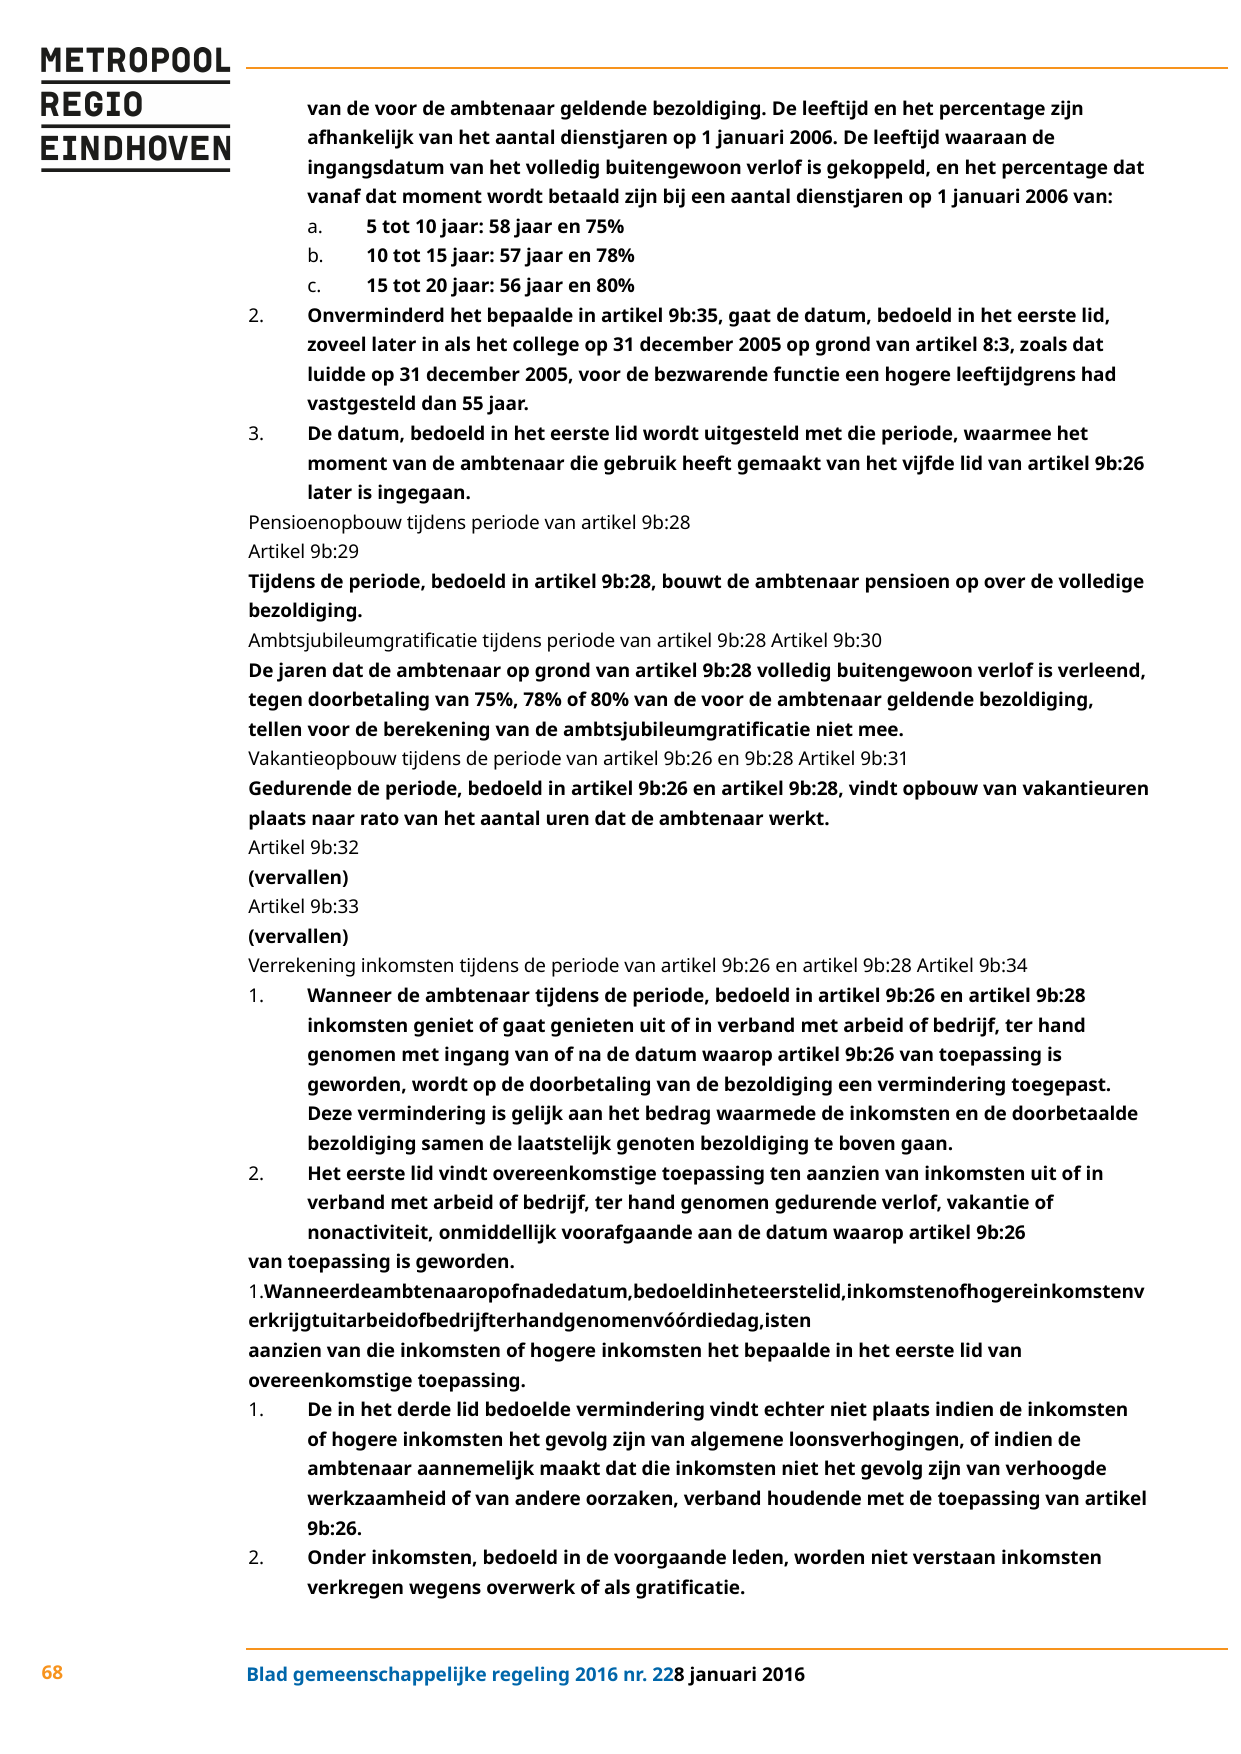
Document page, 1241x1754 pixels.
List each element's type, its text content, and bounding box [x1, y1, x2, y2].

text Vakantieopbouw tijdens de periode van artikel 9b:26 en 9b:28 Artikel 9b:31 [248, 746, 1152, 771]
text Gedurende de periode, bedoeld in artikel 9b:26 en artikel 9b:28, vindt opbouw van vakantieuren plaats naar rato van het aantal uren dat de ambtenaar werkt. [248, 775, 1152, 831]
text Tijdens de periode, bedoeld in artikel 9b:28, bouwt de ambtenaar pensioen op over de volledige bezoldiging. [248, 568, 1152, 623]
list 10 tot 15 jaar: 57 jaar en 78% [307, 243, 1152, 268]
list Het eerste lid vindt overeenkomstige toepassing ten aanzien van inkomsten uit of in verband met arbeid of bedrijf, ter hand genomen gedurende verlof, vakantie of nonactiviteit, onmiddellijk voorafgaande aan de datum waarop artikel 9b:26 [248, 1160, 1152, 1245]
list De in het derde lid bedoelde vermindering vindt echter niet plaats indien de inkomsten of hogere inkomsten het gevolg zijn van algemene loonsverhogingen, of indien de ambtenaar aannemelijk maakt dat die inkomsten niet het gevolg zijn van verhoogde werkzaamheid of van andere oorzaken, verband houdende met de toepassing van artikel 9b:26. [248, 1396, 1152, 1541]
list Wanneer de ambtenaar tijdens de periode, bedoeld in artikel 9b:26 en artikel 9b:28 inkomsten geniet of gaat genieten uit of in verband met arbeid of bedrijf, ter hand genomen met ingang van of na de datum waarop artikel 9b:26 van toepassing is geworden, wordt op de doorbetaling van de bezoldiging een vermindering toegepast. Deze vermindering is gelijk aan het bedrag waarmede de inkomsten en de doorbetaalde bezoldiging samen de laatstelijk genoten bezoldiging te boven gaan. [248, 982, 1152, 1156]
text Pensioenopbouw tijdens periode van artikel 9b:28 [248, 509, 1152, 535]
text Artikel 9b:29 [248, 538, 1152, 564]
text Artikel 9b:32 [248, 834, 1152, 860]
list Onder inkomsten, bedoeld in de voorgaande leden, worden niet verstaan inkomsten verkregen wegens overwerk of als gratificatie. [248, 1544, 1152, 1600]
list 5 tot 10 jaar: 58 jaar en 75% [307, 213, 1152, 239]
list Onverminderd het bepaalde in artikel 9b:35, gaat de datum, bedoeld in het eerste lid, zoveel later in als het college op 31 december 2005 op grond van artikel 8:3, zoals dat luidde op 31 december 2005, voor de bezwarende functie een hogere leeftijdgrens had vastgesteld dan 55 jaar. [248, 302, 1152, 416]
text Verrekening inkomsten tijdens de periode van artikel 9b:26 en artikel 9b:28 Artikel 9b:34 [248, 953, 1152, 978]
picture [41, 47, 231, 172]
text aanzien van die inkomsten of hogere inkomsten het bepaalde in het eerste lid van overeenkomstige toepassing. [248, 1337, 1152, 1393]
list van de voor de ambtenaar geldende bezoldiging. De leeftijd en het percentage zijn afhankelijk van het aantal dienstjaren op 1 januari 2006. De leeftijd waaraan de ingangsdatum van het volledig buitengewoon verlof is gekoppeld, en het percentage dat vanaf dat moment wordt betaald zijn bij een aantal dienstjaren op 1 januari 2006 van: [248, 95, 1152, 209]
list 15 tot 20 jaar: 56 jaar en 80% [307, 272, 1152, 298]
text (vervallen) [248, 864, 1152, 890]
text De jaren dat de ambtenaar op grond van artikel 9b:28 volledig buitengewoon verlof is verleend, tegen doorbetaling van 75%, 78% of 80% van de voor de ambtenaar geldende bezoldiging, tellen voor de berekening van de ambtsjubileumgratificatie niet mee. [248, 657, 1152, 742]
text (vervallen) [248, 923, 1152, 949]
text 1.Wanneerdeambtenaaropofnadedatum,bedoeldinheteerstelid,inkomstenofhogereinkomstenverkrijgtuitarbeidofbedrijfterhandgenomenvóórdiedag,isten [248, 1278, 1152, 1333]
text Artikel 9b:33 [248, 893, 1152, 919]
text Ambtsjubileumgratificatie tijdens periode van artikel 9b:28 Artikel 9b:30 [248, 627, 1152, 653]
list De datum, bedoeld in het eerste lid wordt uitgesteld met die periode, waarmee het moment van de ambtenaar die gebruik heeft gemaakt van het vijfde lid van artikel 9b:26 later is ingegaan. [248, 420, 1152, 505]
text van toepassing is geworden. [248, 1248, 1152, 1274]
